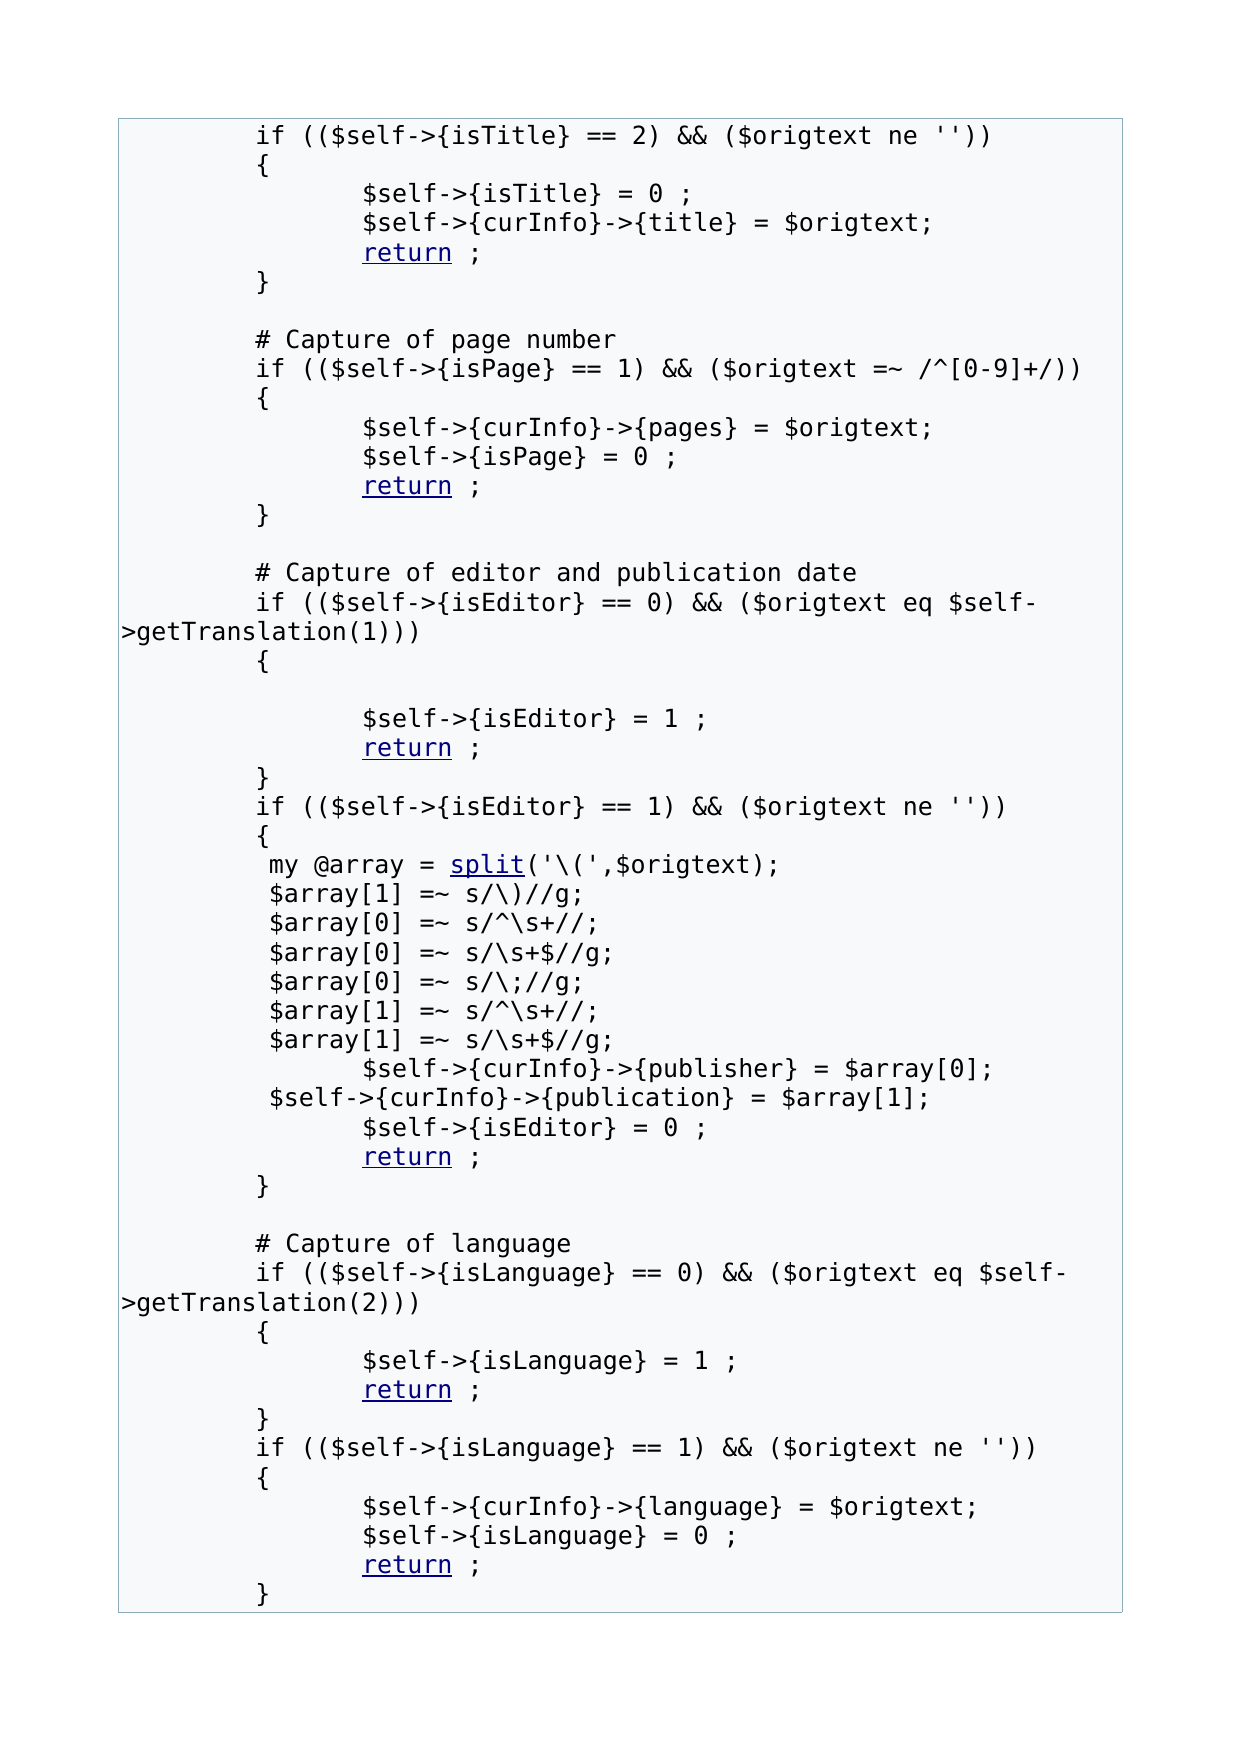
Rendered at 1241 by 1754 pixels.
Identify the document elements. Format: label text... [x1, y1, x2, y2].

table_header if (($self->{isTitle} == 2) && ($origtext ne '')) { $self->{isTitle} = 0 ; $self->{curInfo}->{title} = $origtext; return ; } # Capture of page number if (($self->{isPage} == 1) && ($origtext =~ /^[0-9]+/)) { $self->{curInfo}->{pages} = $origtext; $self->{isPage} = 0 ; return ; } # Capture of editor and publication date if (($self->{isEditor} == 0) && ($origtext eq $self->getTranslation(1))) { $self->{isEditor} = 1 ; return ; } if (($self->{isEditor} == 1) && ($origtext ne '')) { my @array = split('\(',$origtext); $array[1] =~ s/\)//g; $array[0] =~ s/^\s+//; $array[0] =~ s/\s+$//g; $array[0] =~ s/\;//g; $array[1] =~ s/^\s+//; $array[1] =~ s/\s+$//g; $self->{curInfo}->{publisher} = $array[0]; $self->{curInfo}->{publication} = $array[1]; $self->{isEditor} = 0 ; return ; } # Capture of language if (($self->{isLanguage} == 0) && ($origtext eq $self->getTranslation(2))) { $self->{isLanguage} = 1 ; return ; } if (($self->{isLanguage} == 1) && ($origtext ne '')) { $self->{curInfo}->{language} = $origtext; $self->{isLanguage} = 0 ; return ; } [119, 119, 1122, 1612]
